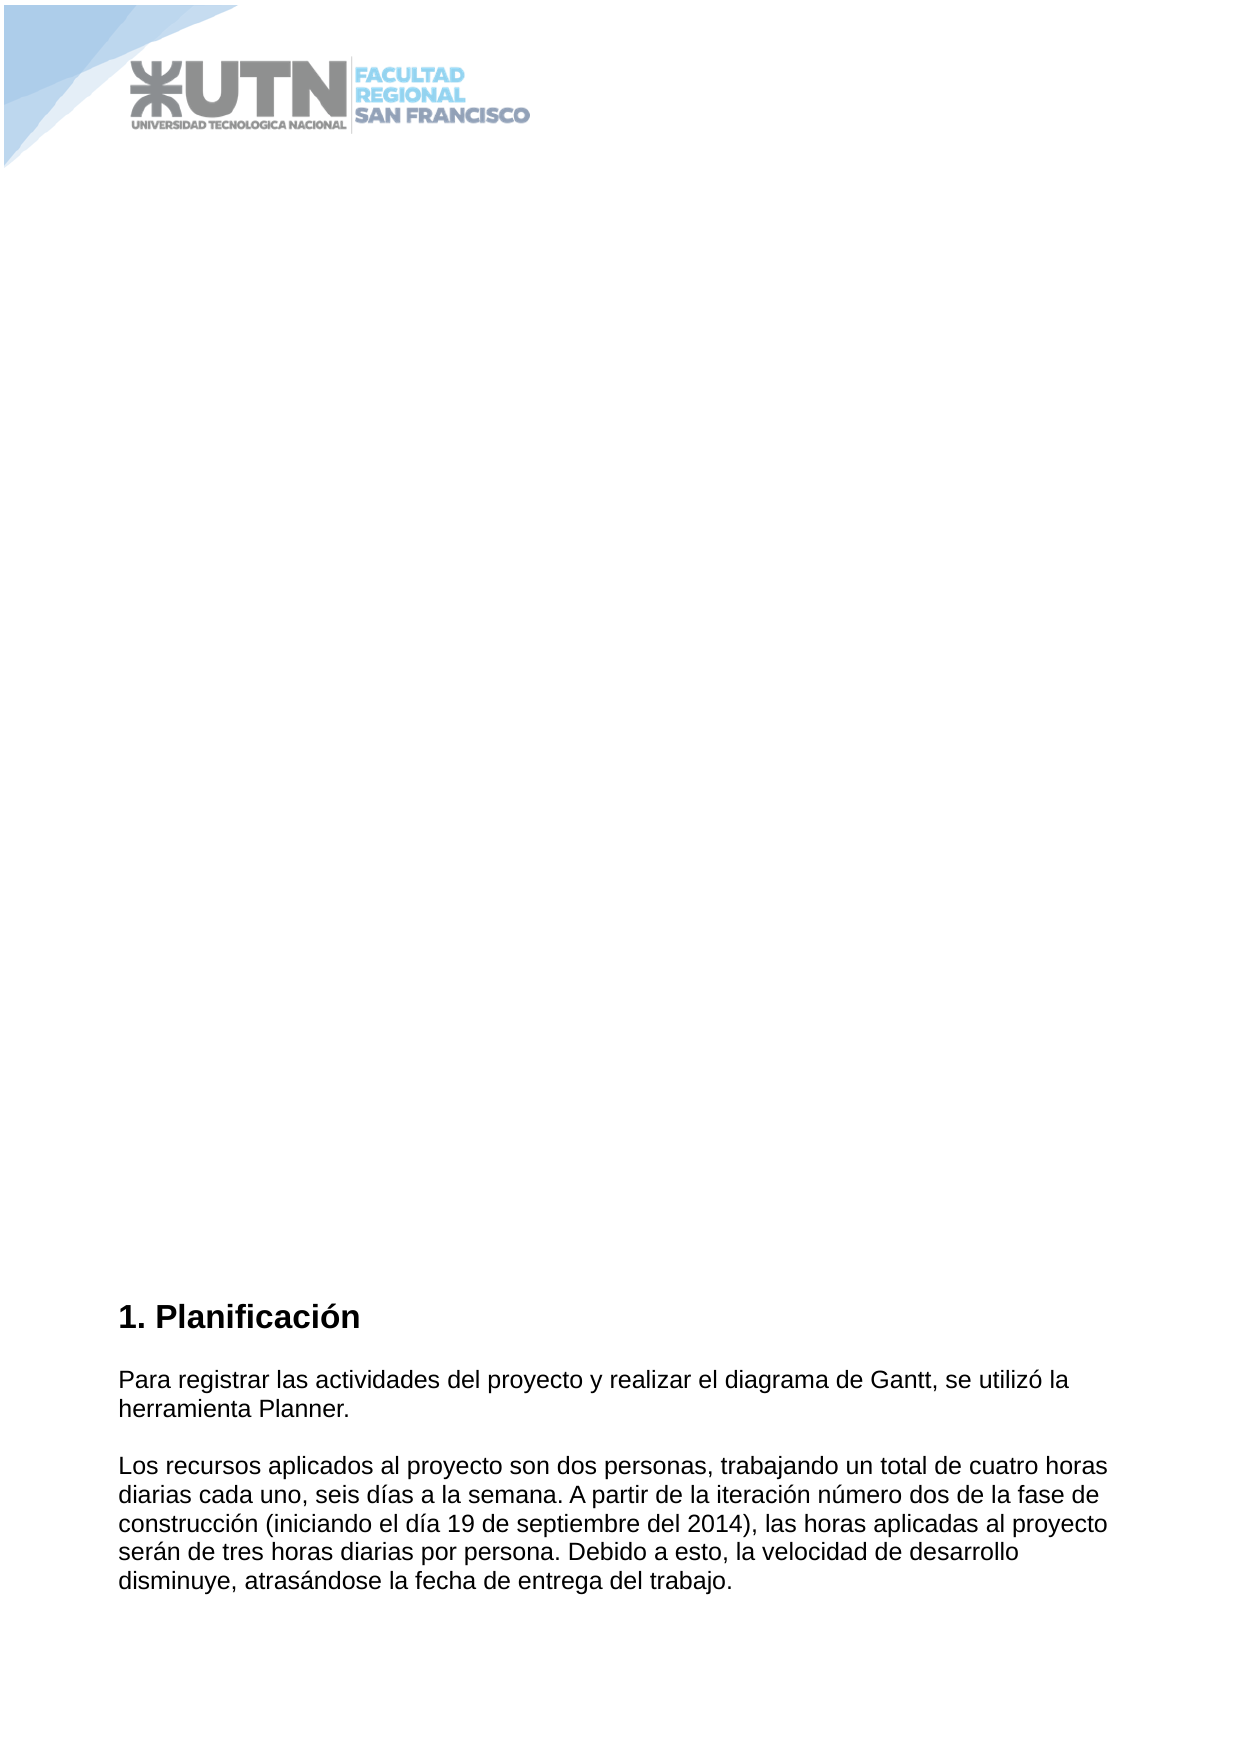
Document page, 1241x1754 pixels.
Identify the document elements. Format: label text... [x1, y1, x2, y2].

picture [3, 5, 532, 169]
text Los recursos aplicados al proyecto son dos personas, trabajando un total de cuatro horas diarias cada uno, seis días a la semana. A partir de la iteración número dos de la fase de construcción (iniciando el día 19 de septiembre del 2014), las horas aplicadas al proyecto serán de tres horas diarias por persona. Debido a esto, la velocidad de desarrollo disminuye, atrasándose la fecha de entrega del trabajo. [118, 1451, 1122, 1595]
text 1. Planificación [118, 1298, 1122, 1336]
text Para registrar las actividades del proyecto y realizar el diagrama de Gantt, se utilizó la herramienta Planner. [118, 1365, 1122, 1422]
